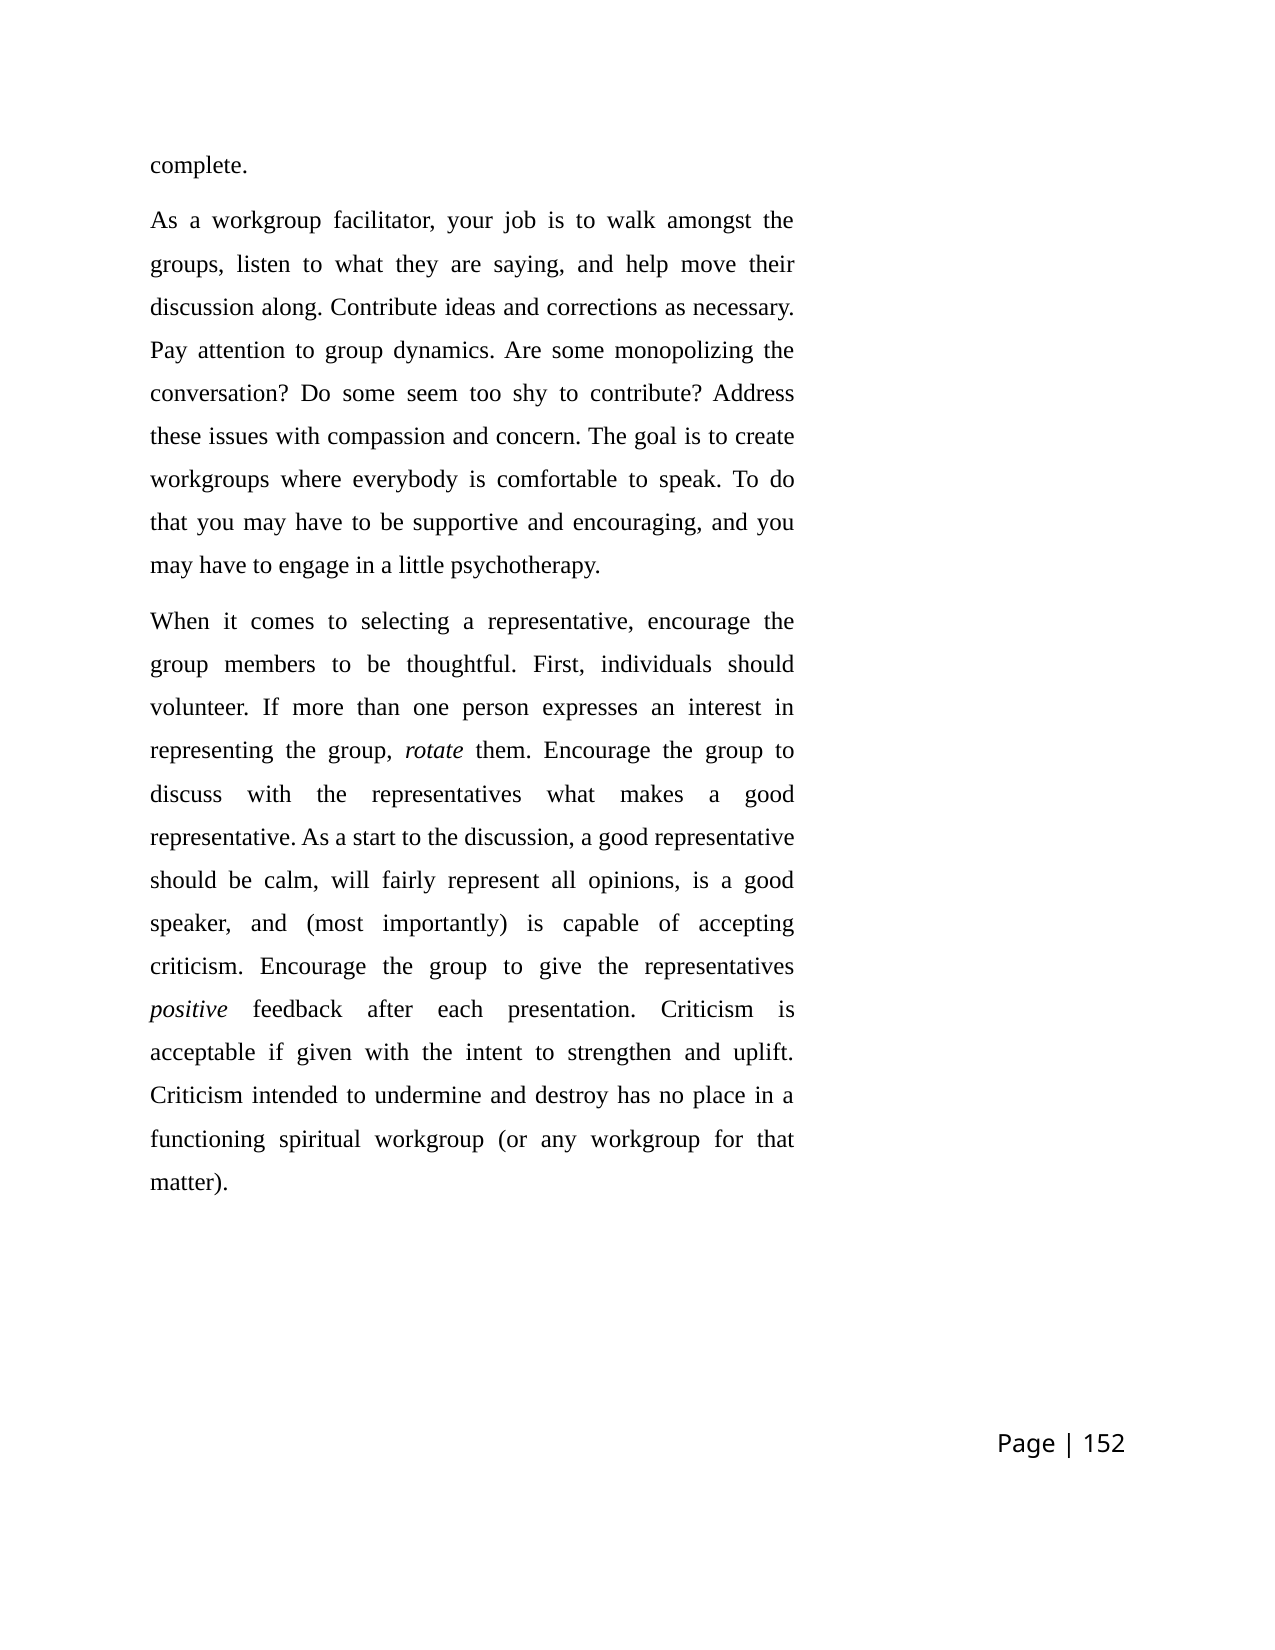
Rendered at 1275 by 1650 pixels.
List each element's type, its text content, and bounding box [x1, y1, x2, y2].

text When it comes to selecting a representative, encourage the group members to be thoughtful. First, individuals should volunteer. If more than one person expresses an interest in representing the group, rotate them. Encourage the group to discuss with the representatives what makes a good representative. As a start to the discussion, a good representative should be calm, will fairly represent all opinions, is a good speaker, and (most importantly) is capable of accepting criticism. Encourage the group to give the representatives positive feedback after each presentation. Criticism is acceptable if given with the intent to strengthen and uplift. Criticism intended to undermine and destroy has no place in a functioning spiritual workgroup (or any workgroup for that matter). [150, 606, 795, 1196]
text complete. [150, 150, 795, 179]
text As a workgroup facilitator, your job is to walk amongst the groups, listen to what they are saying, and help move their discussion along. Contribute ideas and corrections as necessary. Pay attention to group dynamics. Are some monopolizing the conversation? Do some seem too shy to contribute? Address these issues with compassion and concern. The goal is to create workgroups where everybody is comfortable to speak. To do that you may have to be supportive and encouraging, and you may have to engage in a little psychotherapy. [150, 206, 795, 579]
